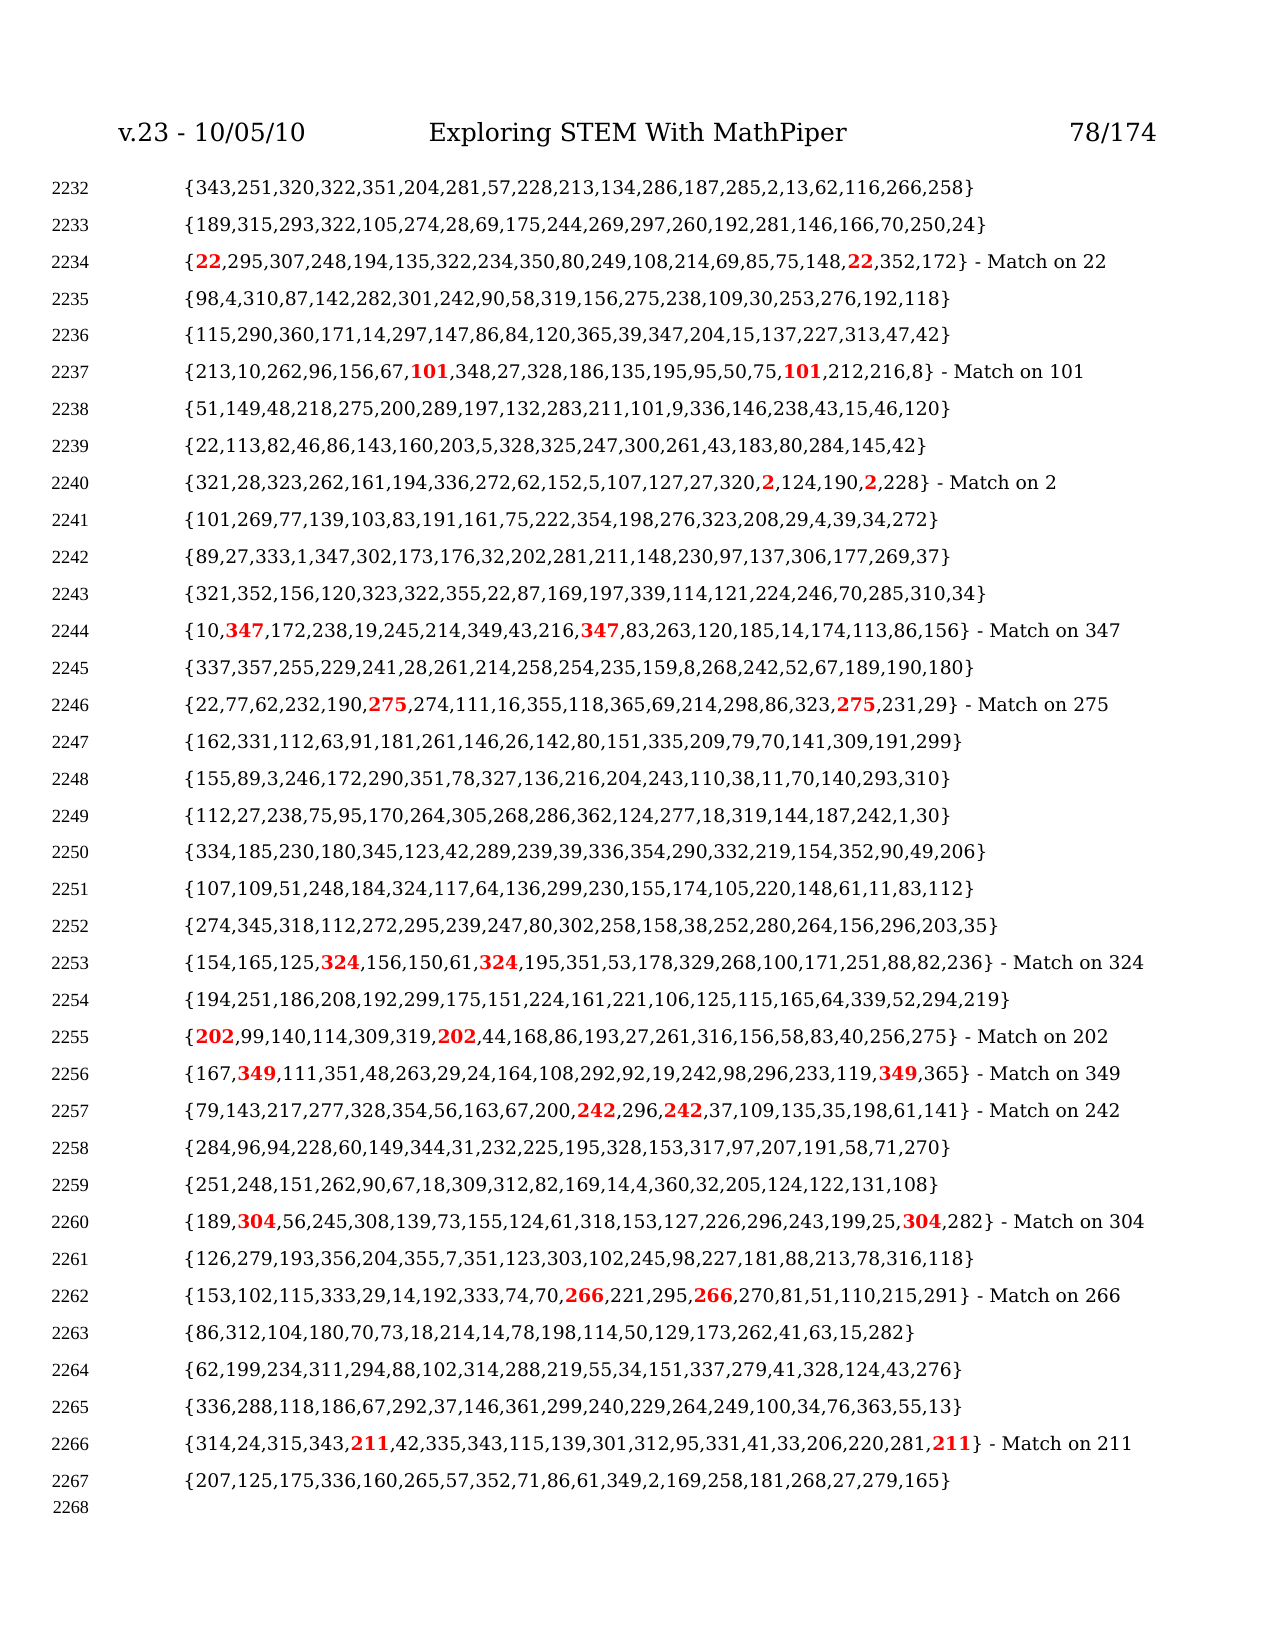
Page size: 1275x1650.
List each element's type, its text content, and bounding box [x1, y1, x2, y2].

text {79,143,217,277,328,354,56,163,67,200,242,296,242,37,109,135,35,198,61,141} - Match on 242 [148, 1100, 1157, 1122]
text {321,28,323,262,161,194,336,272,62,152,5,107,127,27,320,2,124,190,2,228} - Match on 2 [148, 472, 1157, 494]
text {86,312,104,180,70,73,18,214,14,78,198,114,50,129,173,262,41,63,15,282} [148, 1322, 1157, 1344]
text {336,288,118,186,67,292,37,146,361,299,240,229,264,249,100,34,76,363,55,13} [148, 1396, 1157, 1418]
text {22,77,62,232,190,275,274,111,16,355,118,365,69,214,298,86,323,275,231,29} - Match on 275 [148, 694, 1157, 716]
text {115,290,360,171,14,297,147,86,84,120,365,39,347,204,15,137,227,313,47,42} [148, 324, 1157, 346]
text {98,4,310,87,142,282,301,242,90,58,319,156,275,238,109,30,253,276,192,118} [148, 288, 1157, 309]
text {213,10,262,96,156,67,101,348,27,328,186,135,195,95,50,75,101,212,216,8} - Match on 101 [148, 361, 1157, 383]
text {112,27,238,75,95,170,264,305,268,286,362,124,277,18,319,144,187,242,1,30} [148, 805, 1157, 827]
text {189,304,56,245,308,139,73,155,124,61,318,153,127,226,296,243,199,25,304,282} - Match on 304 [148, 1211, 1157, 1233]
text {155,89,3,246,172,290,351,78,327,136,216,204,243,110,38,11,70,140,293,310} [148, 768, 1157, 790]
text {334,185,230,180,345,123,42,289,239,39,336,354,290,332,219,154,352,90,49,206} [148, 842, 1157, 863]
text {337,357,255,229,241,28,261,214,258,254,235,159,8,268,242,52,67,189,190,180} [148, 657, 1157, 679]
text {194,251,186,208,192,299,175,151,224,161,221,106,125,115,165,64,339,52,294,219} [148, 989, 1157, 1011]
text {101,269,77,139,103,83,191,161,75,222,354,198,276,323,208,29,4,39,34,272} [148, 509, 1157, 531]
text {314,24,315,343,211,42,335,343,115,139,301,312,95,331,41,33,206,220,281,211} - Match on 211 [148, 1433, 1157, 1455]
text {162,331,112,63,91,181,261,146,26,142,80,151,335,209,79,70,141,309,191,299} [148, 731, 1157, 753]
text {62,199,234,311,294,88,102,314,288,219,55,34,151,337,279,41,328,124,43,276} [148, 1359, 1157, 1381]
text {251,248,151,262,90,67,18,309,312,82,169,14,4,360,32,205,124,122,131,108} [148, 1174, 1157, 1196]
text {89,27,333,1,347,302,173,176,32,202,281,211,148,230,97,137,306,177,269,37} [148, 546, 1157, 568]
text {22,113,82,46,86,143,160,203,5,328,325,247,300,261,43,183,80,284,145,42} [148, 435, 1157, 457]
text {22,295,307,248,194,135,322,234,350,80,249,108,214,69,85,75,148,22,352,172} - Match on 22 [148, 251, 1157, 273]
text {167,349,111,351,48,263,29,24,164,108,292,92,19,242,98,296,233,119,349,365} - Match on 349 [148, 1063, 1157, 1085]
text {153,102,115,333,29,14,192,333,74,70,266,221,295,266,270,81,51,110,215,291} - Match on 266 [148, 1285, 1157, 1307]
text {189,315,293,322,105,274,28,69,175,244,269,297,260,192,281,146,166,70,250,24} [148, 214, 1157, 236]
text {126,279,193,356,204,355,7,351,123,303,102,245,98,227,181,88,213,78,316,118} [148, 1248, 1157, 1270]
text {274,345,318,112,272,295,239,247,80,302,258,158,38,252,280,264,156,296,203,35} [148, 915, 1157, 937]
text {107,109,51,248,184,324,117,64,136,299,230,155,174,105,220,148,61,11,83,112} [148, 878, 1157, 900]
text {10,347,172,238,19,245,214,349,43,216,347,83,263,120,185,14,174,113,86,156} - Match on 347 [148, 620, 1157, 642]
text {202,99,140,114,309,319,202,44,168,86,193,27,261,316,156,58,83,40,256,275} - Match on 202 [148, 1026, 1157, 1048]
text {321,352,156,120,323,322,355,22,87,169,197,339,114,121,224,246,70,285,310,34} [148, 583, 1157, 605]
text {51,149,48,218,275,200,289,197,132,283,211,101,9,336,146,238,43,15,46,120} [148, 398, 1157, 420]
text {207,125,175,336,160,265,57,352,71,86,61,349,2,169,258,181,268,27,279,165} [148, 1470, 1157, 1492]
text {284,96,94,228,60,149,344,31,232,225,195,328,153,317,97,207,191,58,71,270} [148, 1137, 1157, 1159]
text {343,251,320,322,351,204,281,57,228,213,134,286,187,285,2,13,62,116,266,258} [148, 177, 1157, 199]
text {154,165,125,324,156,150,61,324,195,351,53,178,329,268,100,171,251,88,82,236} - Match on 324 [148, 952, 1157, 974]
